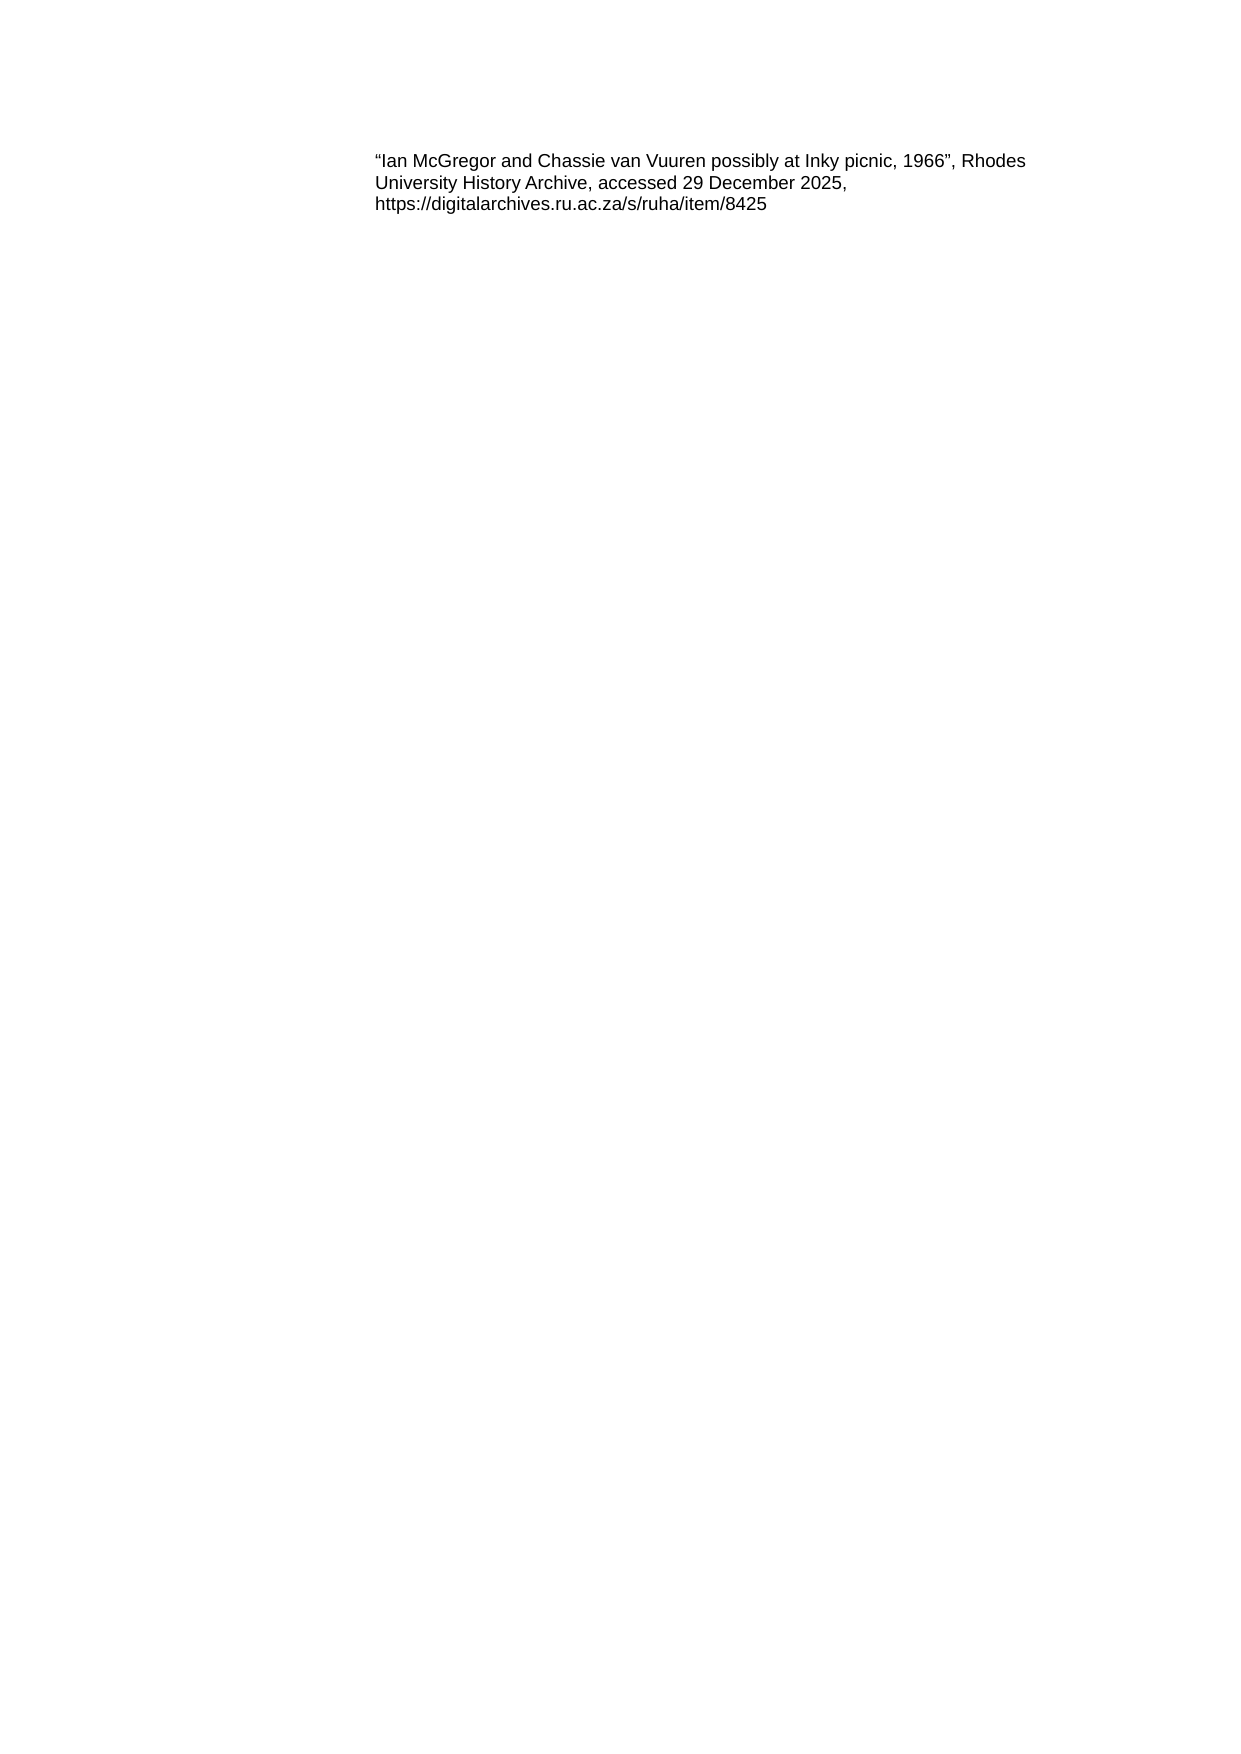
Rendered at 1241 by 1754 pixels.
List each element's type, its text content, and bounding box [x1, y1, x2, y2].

text “Ian McGregor and Chassie van Vuuren possibly at Inky picnic, 1966”, Rhodes University History Archive, accessed 29 December 2025, https://digitalarchives.ru.ac.za/s/ruha/item/8425 [375, 150, 1090, 215]
